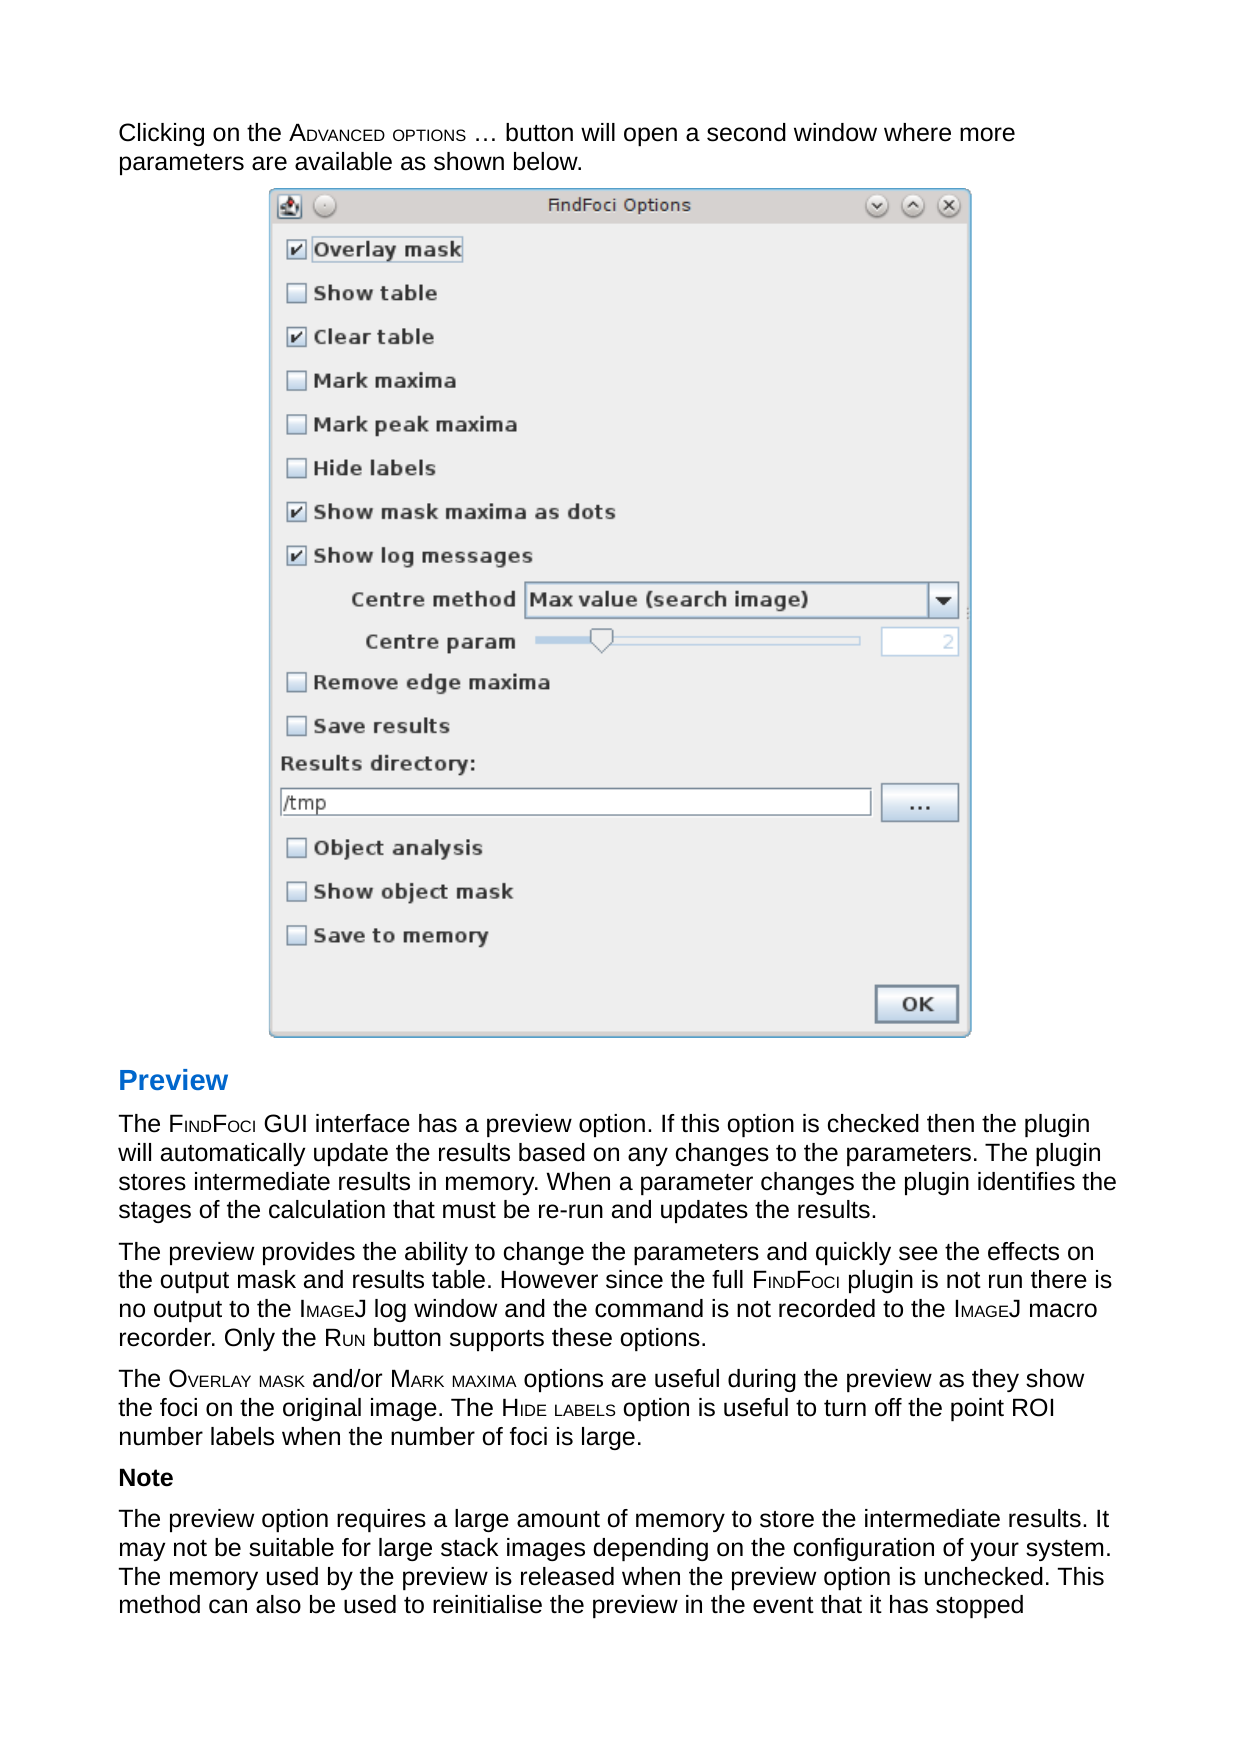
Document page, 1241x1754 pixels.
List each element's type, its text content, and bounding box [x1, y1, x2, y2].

text Note [118, 1463, 1122, 1492]
picture [268, 188, 972, 1038]
text The Overlay mask and/or Mark maxima options are useful during the preview as they show the foci on the original image. The Hide labels option is useful to turn off the point ROI number labels when the number of foci is large. [118, 1364, 1122, 1450]
text The preview option requires a large amount of memory to store the intermediate results. It may not be suitable for large stack images depending on the configuration of your system. The memory used by the preview is released when the preview option is unchecked. This method can also be used to reinitialise the preview in the event that it has stopped [118, 1504, 1122, 1619]
subtitle Preview [118, 1063, 1122, 1097]
text Clicking on the Advanced options … button will open a second window where more parameters are available as shown below. [118, 118, 1122, 176]
text The FindFoci GUI interface has a preview option. If this option is checked then the plugin will automatically update the results based on any changes to the parameters. The plugin stores intermediate results in memory. When a parameter changes the plugin identifies the stages of the calculation that must be re-run and updates the results. [118, 1109, 1122, 1224]
text The preview provides the ability to change the parameters and quickly see the effects on the output mask and results table. However since the full FindFoci plugin is not run there is no output to the ImageJ log window and the command is not recorded to the ImageJ macro recorder. Only the Run button supports these options. [118, 1237, 1122, 1352]
